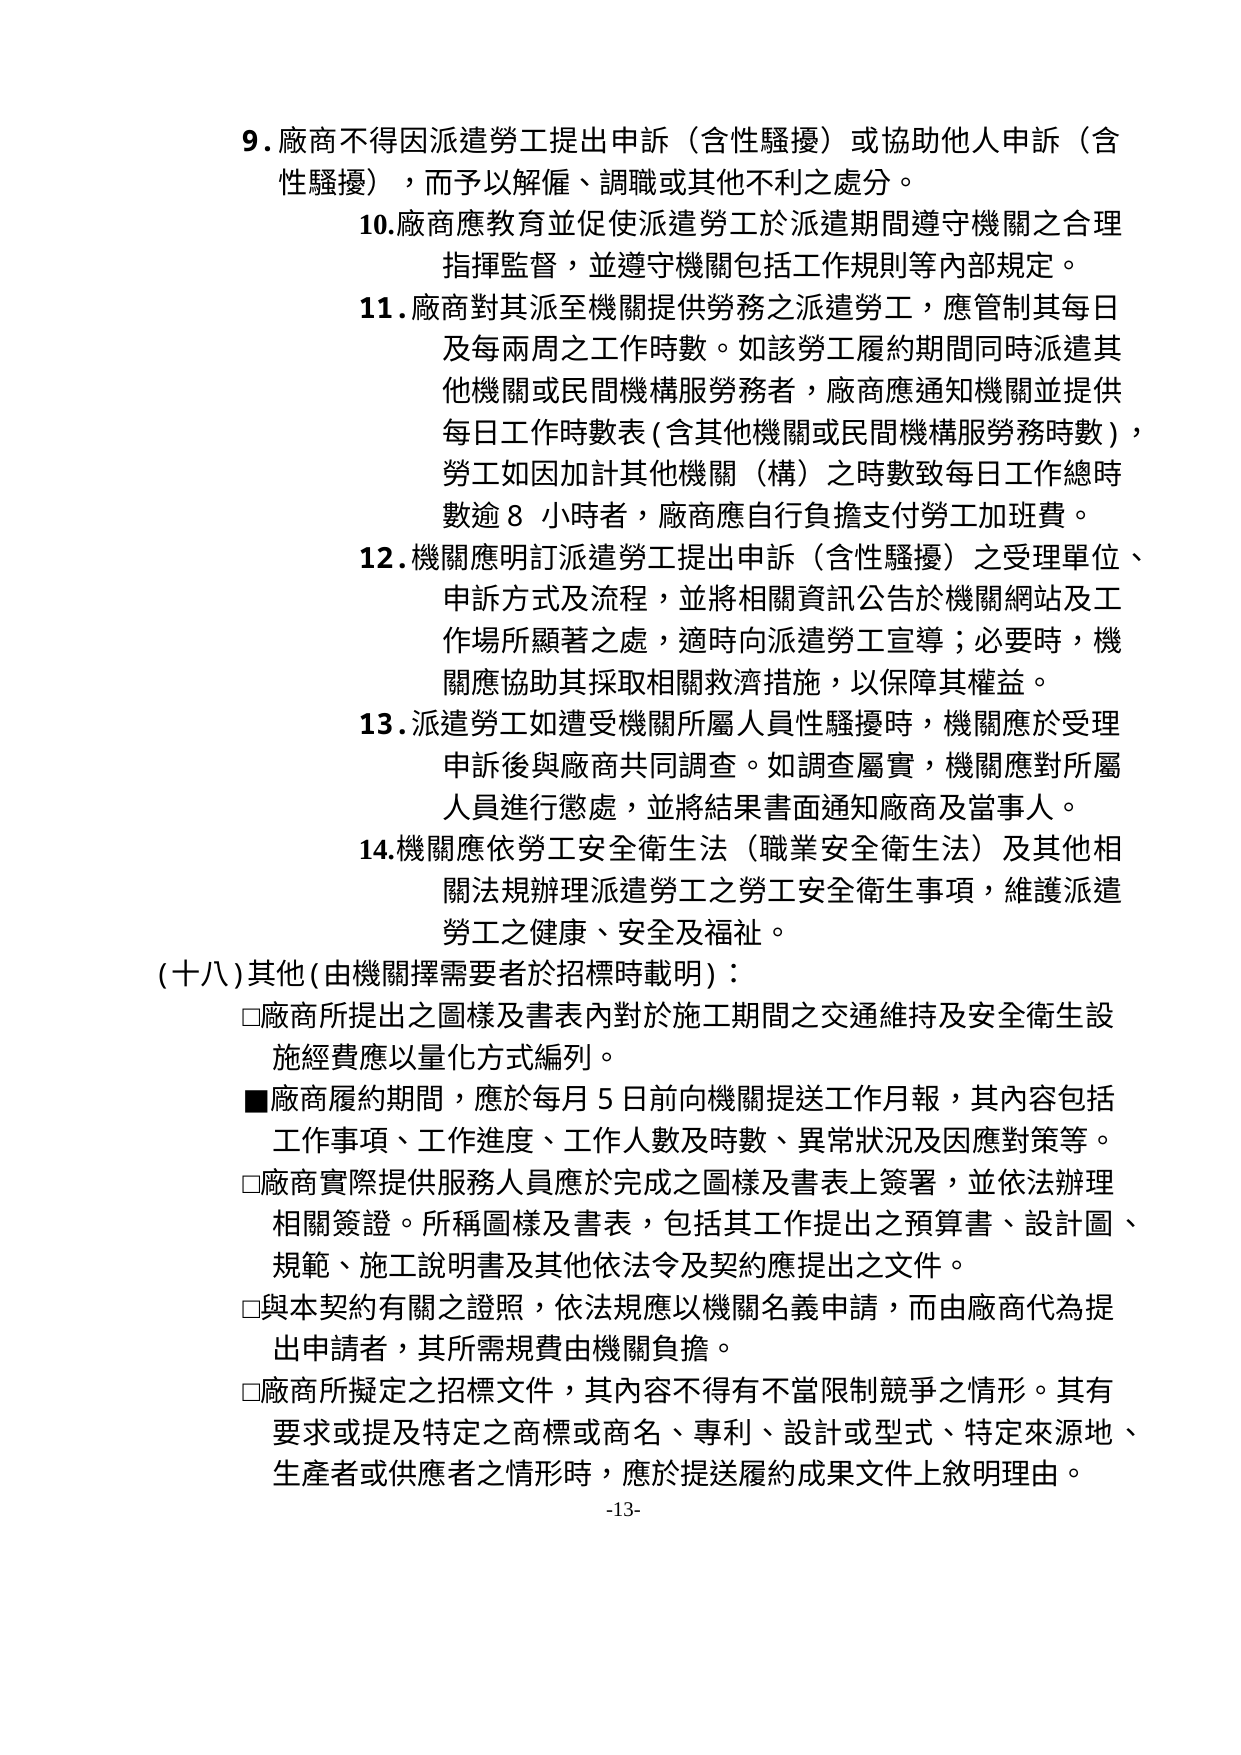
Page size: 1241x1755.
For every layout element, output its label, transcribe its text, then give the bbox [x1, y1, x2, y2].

text □廠商所擬定之招標文件，其內容不得有不當限制競爭之情形。其有要求或提及特定之商標或商名、專利、設計或型式、特定來源地、生產者或供應者之情形時，應於提送履約成果文件上敘明理由。 [242, 1368, 1116, 1493]
text □廠商實際提供服務人員應於完成之圖樣及書表上簽署，並依法辦理相關簽證。所稱圖樣及書表，包括其工作提出之預算書、設計圖、規範、施工說明書及其他依法令及契約應提出之文件。 [242, 1160, 1116, 1285]
text □與本契約有關之證照，依法規應以機關名義申請，而由廠商代為提出申請者，其所需規費由機關負擔。 [242, 1285, 1116, 1368]
list 機關應明訂派遣勞工提出申訴（含性騷擾）之受理單位、申訴方式及流程，並將相關資訊公告於機關網站及工作場所顯著之處，適時向派遣勞工宣導；必要時，機關應協助其採取相關救濟措施，以保障其權益。 [358, 535, 1122, 701]
text (十八)其他(由機關擇需要者於招標時載明)： [154, 951, 1122, 993]
list 廠商對其派至機關提供勞務之派遣勞工，應管制其每日及每兩周之工作時數。如該勞工履約期間同時派遣其他機關或民間機構服勞務者，廠商應通知機關並提供每日工作時數表(含其他機關或民間機構服勞務時數)，勞工如因加計其他機關（構）之時數致每日工作總時數逾8 小時者，廠商應自行負擔支付勞工加班費。 [358, 285, 1122, 535]
list 廠商不得因派遣勞工提出申訴（含性騷擾）或協助他人申訴（含性騷擾），而予以解僱、調職或其他不利之處分。 [241, 118, 1122, 201]
text ■廠商履約期間，應於每月5日前向機關提送工作月報，其內容包括工作事項、工作進度、工作人數及時數、異常狀況及因應對策等。 [242, 1076, 1116, 1160]
list 派遣勞工如遭受機關所屬人員性騷擾時，機關應於受理申訴後與廠商共同調查。如調查屬實，機關應對所屬人員進行懲處，並將結果書面通知廠商及當事人。 [358, 701, 1122, 826]
list 廠商應教育並促使派遣勞工於派遣期間遵守機關之合理指揮監督，並遵守機關包括工作規則等內部規定。 [358, 201, 1122, 285]
text □廠商所提出之圖樣及書表內對於施工期間之交通維持及安全衛生設施經費應以量化方式編列。 [242, 993, 1116, 1076]
list 機關應依勞工安全衛生法（職業安全衛生法）及其他相關法規辦理派遣勞工之勞工安全衛生事項，維護派遣勞工之健康、安全及福祉。 [358, 826, 1122, 951]
